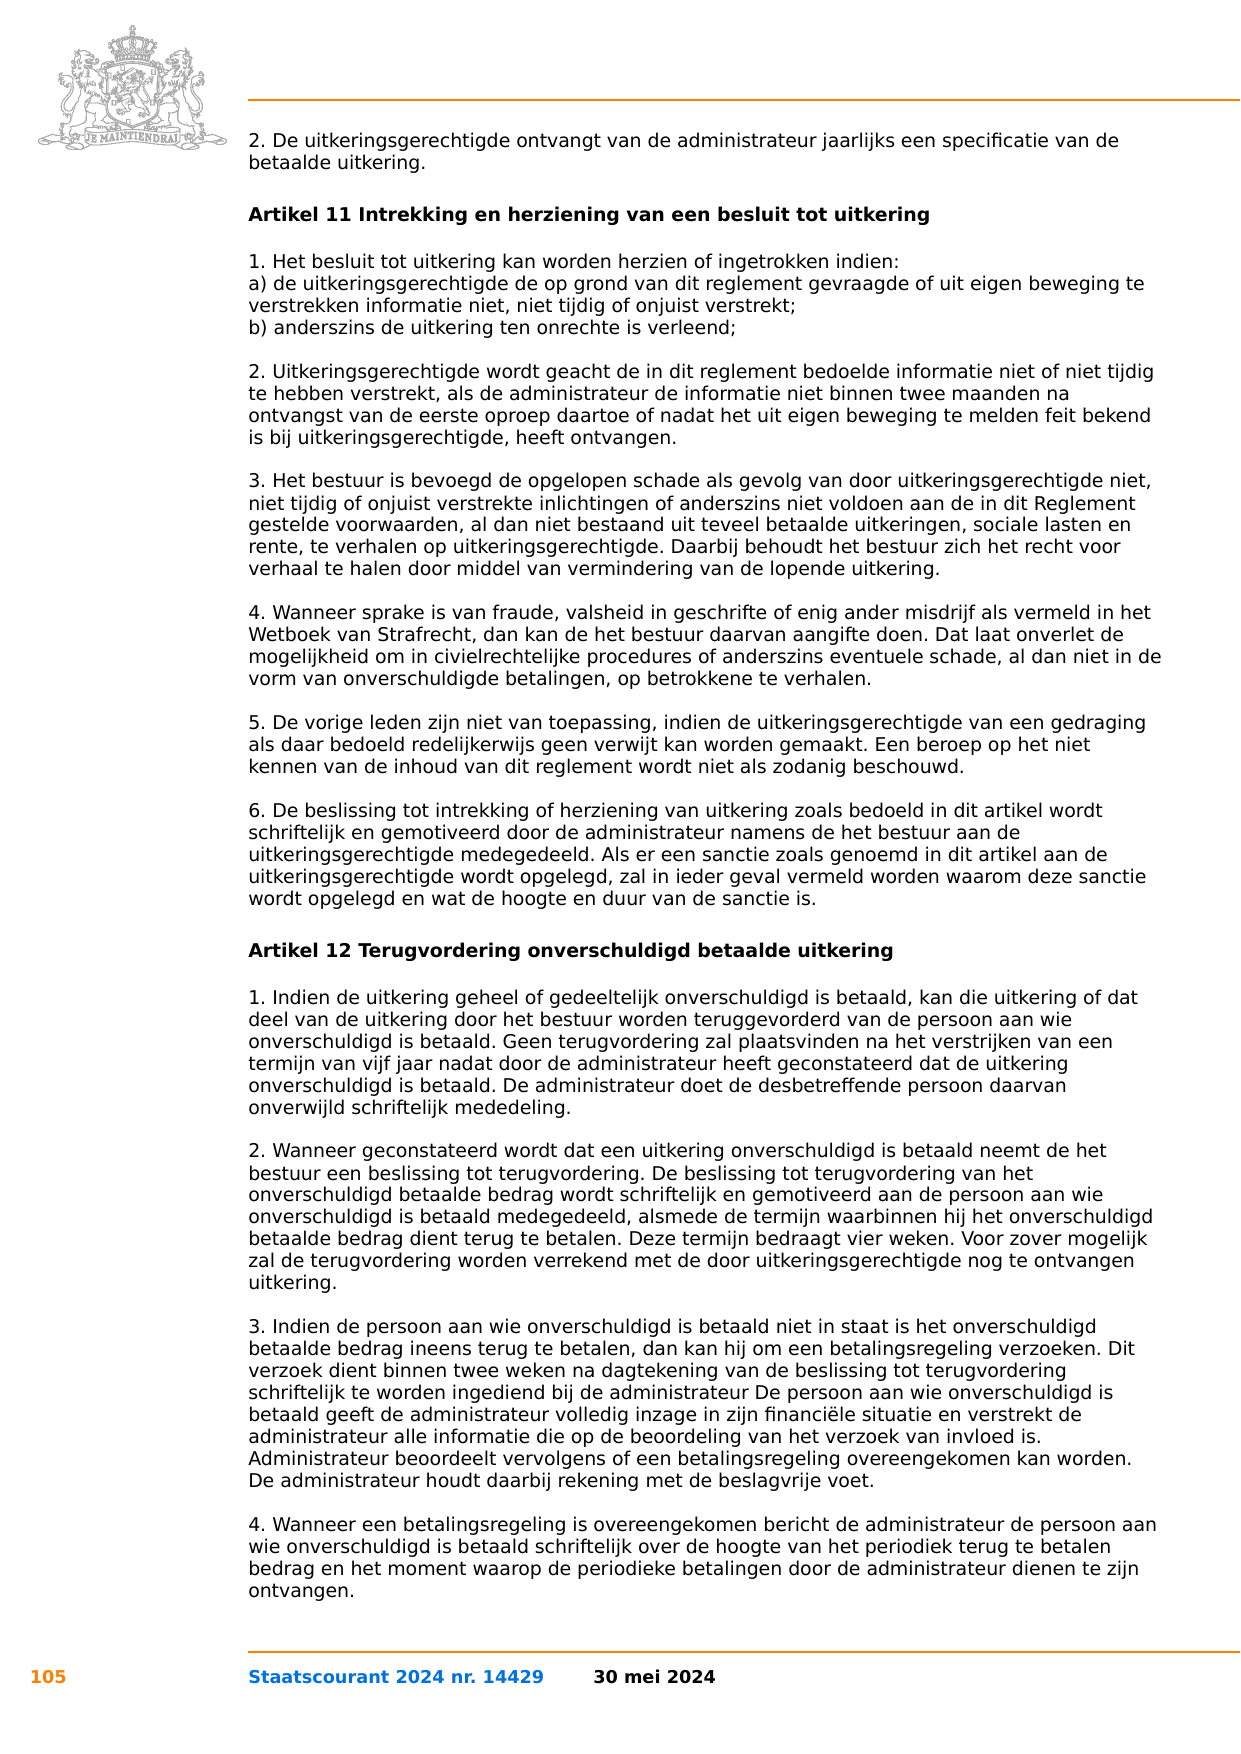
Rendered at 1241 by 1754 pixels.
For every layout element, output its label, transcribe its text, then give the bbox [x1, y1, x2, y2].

text a) de uitkeringsgerechtigde de op grond van dit reglement gevraagde of uit eigen beweging te verstrekken informatie niet, niet tijdig of onjuist verstrekt; [248, 273, 1163, 317]
text 4. Wanneer sprake is van fraude, valsheid in geschrifte of enig ander misdrijf als vermeld in het Wetboek van Strafrecht, dan kan de het bestuur daarvan aangifte doen. Dat laat onverlet de mogelijkheid om in civielrechtelijke procedures of anderszins eventuele schade, al dan niet in de vorm van onverschuldigde betalingen, op betrokkene te verhalen. [248, 602, 1163, 690]
text 1. Indien de uitkering geheel of gedeeltelijk onverschuldigd is betaald, kan die uitkering of dat deel van de uitkering door het bestuur worden teruggevorderd van de persoon aan wie onverschuldigd is betaald. Geen terugvordering zal plaatsvinden na het verstrijken van een termijn van vijf jaar nadat door de administrateur heeft geconstateerd dat de uitkering onverschuldigd is betaald. De administrateur doet de desbetreffende persoon daarvan onverwijld schriftelijk mededeling. [248, 987, 1163, 1118]
text 3. Indien de persoon aan wie onverschuldigd is betaald niet in staat is het onverschuldigd betaalde bedrag ineens terug te betalen, dan kan hij om een betalingsregeling verzoeken. Dit verzoek dient binnen twee weken na dagtekening van de beslissing tot terugvordering schriftelijk te worden ingediend bij de administrateur De persoon aan wie onverschuldigd is betaald geeft de administrateur volledig inzage in zijn financiële situatie en verstrekt de administrateur alle informatie die op de beoordeling van het verzoek van invloed is. Administrateur beoordeelt vervolgens of een betalingsregeling overeengekomen kan worden. De administrateur houdt daarbij rekening met de beslagvrije voet. [248, 1316, 1163, 1492]
text b) anderszins de uitkering ten onrechte is verleend; [248, 317, 1163, 339]
text 1. Het besluit tot uitkering kan worden herzien of ingetrokken indien: [248, 251, 1163, 273]
text 5. De vorige leden zijn niet van toepassing, indien de uitkeringsgerechtigde van een gedraging als daar bedoeld redelijkerwijs geen verwijt kan worden gemaakt. Een beroep op het niet kennen van de inhoud van dit reglement wordt niet als zodanig beschouwd. [248, 712, 1163, 778]
text 3. Het bestuur is bevoegd de opgelopen schade als gevolg van door uitkeringsgerechtigde niet, niet tijdig of onjuist verstrekte inlichtingen of anderszins niet voldoen aan de in dit Reglement gestelde voorwaarden, al dan niet bestaand uit teveel betaalde uitkeringen, sociale lasten en rente, te verhalen op uitkeringsgerechtigde. Daarbij behoudt het bestuur zich het recht voor verhaal te halen door middel van vermindering van de lopende uitkering. [248, 470, 1163, 580]
subtitle Artikel 12 Terugvordering onverschuldigd betaalde uitkering [248, 940, 1163, 962]
text 2. De uitkeringsgerechtigde ontvangt van de administrateur jaarlijks een specificatie van de betaalde uitkering. [248, 130, 1163, 174]
text 6. De beslissing tot intrekking of herziening van uitkering zoals bedoeld in dit artikel wordt schriftelijk en gemotiveerd door de administrateur namens de het bestuur aan de uitkeringsgerechtigde medegedeeld. Als er een sanctie zoals genoemd in dit artikel aan de uitkeringsgerechtigde wordt opgelegd, zal in ieder geval vermeld worden waarom deze sanctie wordt opgelegd en wat de hoogte en duur van de sanctie is. [248, 800, 1163, 910]
text 2. Uitkeringsgerechtigde wordt geacht de in dit reglement bedoelde informatie niet of niet tijdig te hebben verstrekt, als de administrateur de informatie niet binnen twee maanden na ontvangst van de eerste oproep daartoe of nadat het uit eigen beweging te melden feit bekend is bij uitkeringsgerechtigde, heeft ontvangen. [248, 361, 1163, 448]
subtitle Artikel 11 Intrekking en herziening van een besluit tot uitkering [248, 204, 1163, 226]
text 2. Wanneer geconstateerd wordt dat een uitkering onverschuldigd is betaald neemt de het bestuur een beslissing tot terugvordering. De beslissing tot terugvordering van het onverschuldigd betaalde bedrag wordt schriftelijk en gemotiveerd aan de persoon aan wie onverschuldigd is betaald medegedeeld, alsmede de termijn waarbinnen hij het onverschuldigd betaalde bedrag dient terug te betalen. Deze termijn bedraagt vier weken. Voor zover mogelijk zal de terugvordering worden verrekend met de door uitkeringsgerechtigde nog te ontvangen uitkering. [248, 1140, 1163, 1294]
text 4. Wanneer een betalingsregeling is overeengekomen bericht de administrateur de persoon aan wie onverschuldigd is betaald schriftelijk over de hoogte van het periodiek terug te betalen bedrag en het moment waarop de periodieke betalingen door de administrateur dienen te zijn ontvangen. [248, 1514, 1163, 1602]
picture [38, 25, 227, 150]
